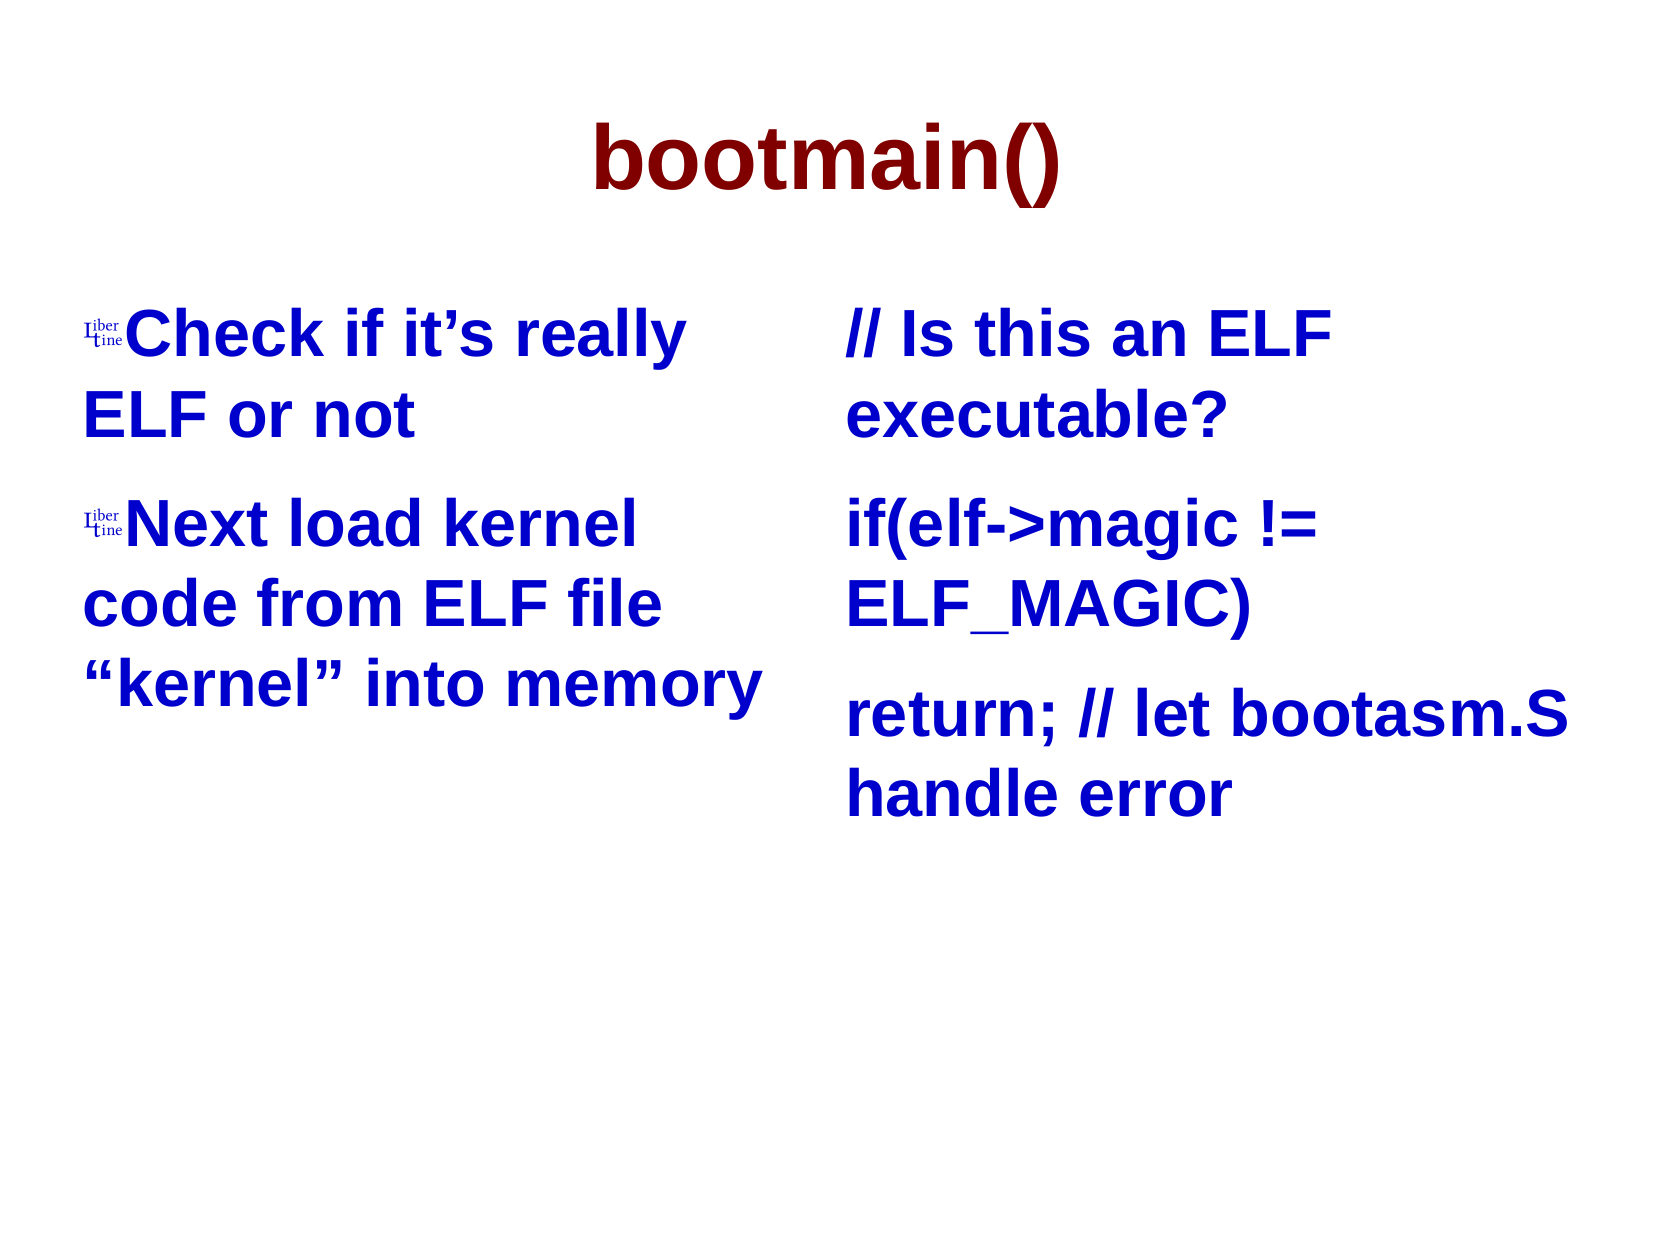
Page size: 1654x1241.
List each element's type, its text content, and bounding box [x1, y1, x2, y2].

title bootmain() [82, 49, 1571, 257]
list Check if it’s really ELF or not Next load kernel code from ELF file “kernel” into memory [82, 290, 809, 1010]
list // Is this an ELF executable? if(elf->magic != ELF_MAGIC) return; // let bootasm.S handle error [845, 290, 1572, 1010]
